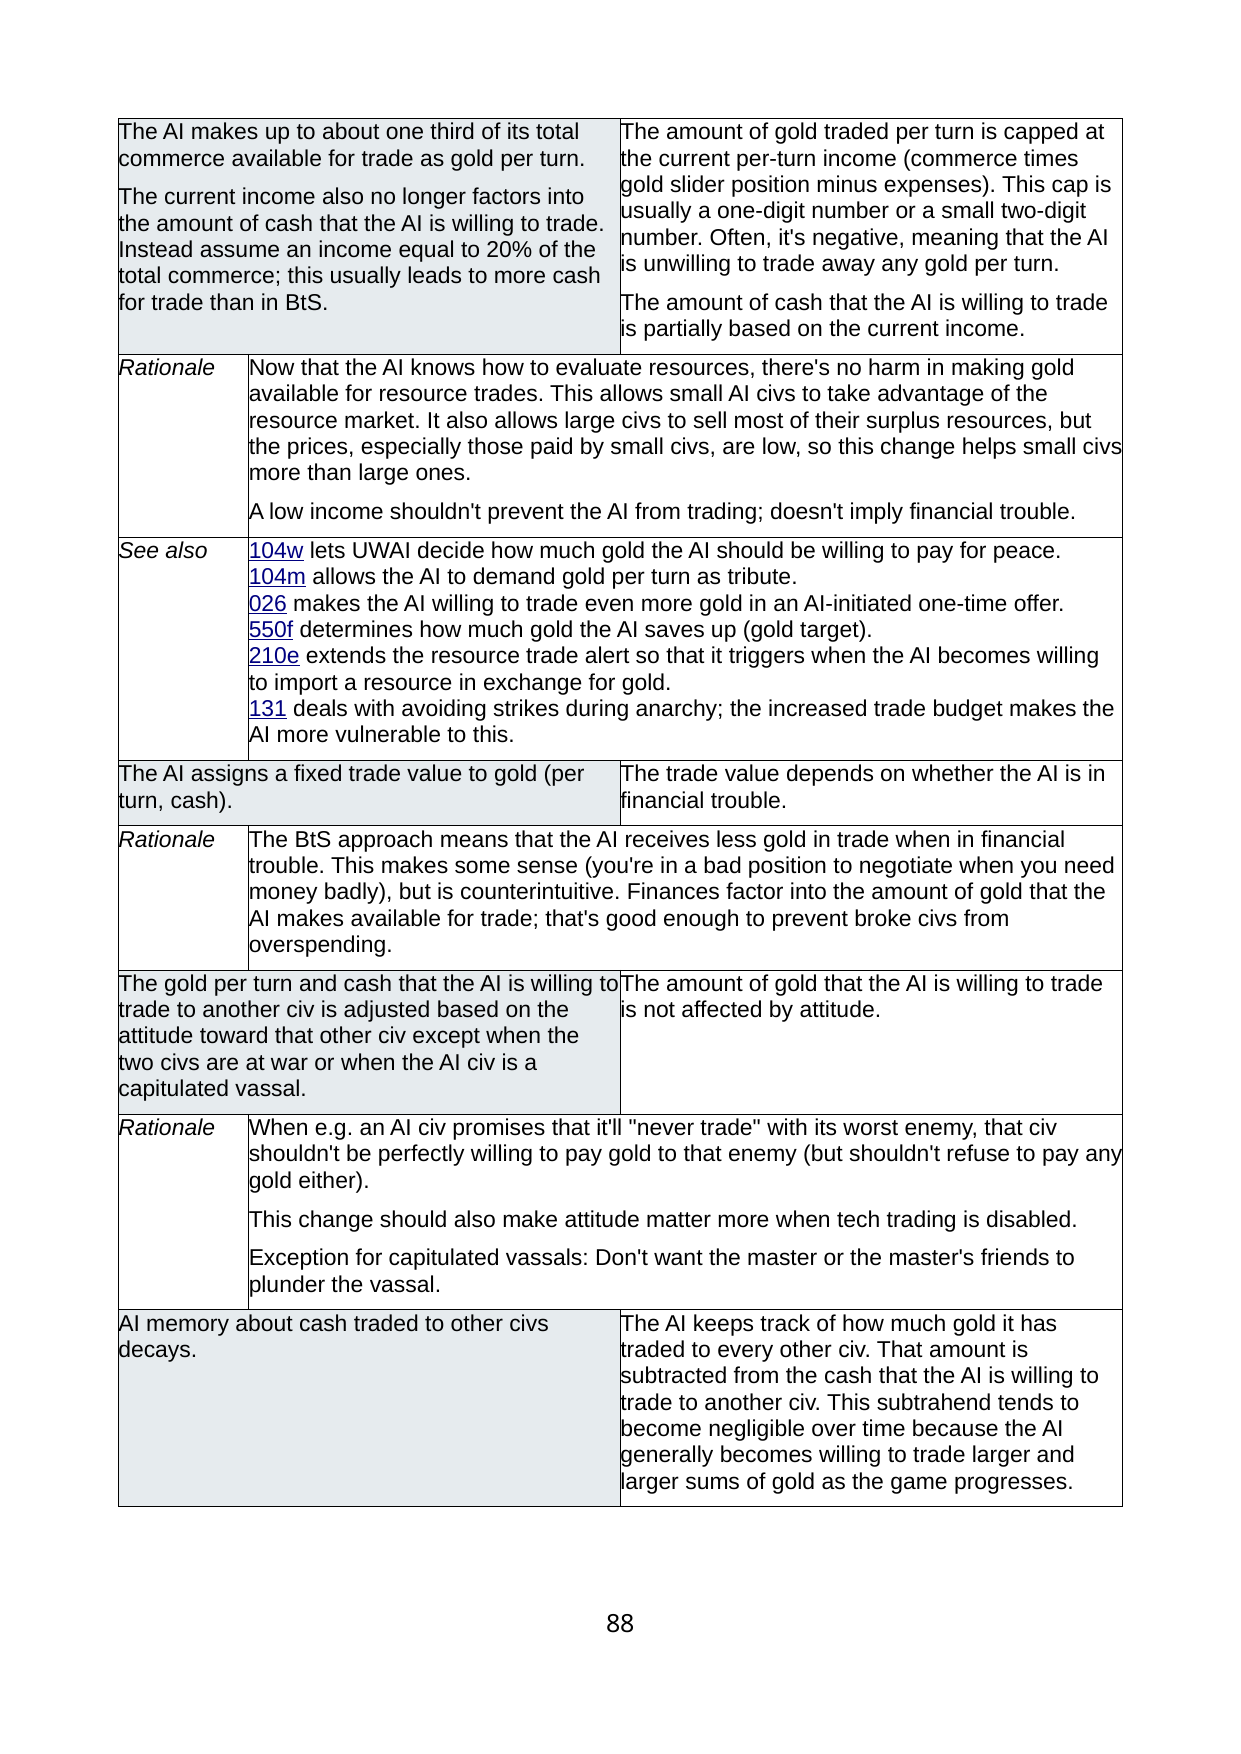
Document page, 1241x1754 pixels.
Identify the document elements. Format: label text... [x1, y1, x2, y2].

table_cell The amount of gold traded per turn is capped at the current per-turn income (commerce times gold slider position minus expenses). This cap is usually a one-digit number or a small two-digit number. Often, it's negative, meaning that the AI is unwilling to trade away any gold per turn. The amount of cash that the AI is willing to trade is partially based on the current income. [621, 119, 1122, 354]
table_cell Rationale [119, 1115, 248, 1309]
table_cell The AI assigns a fixed trade value to gold (per turn, cash). [119, 761, 620, 825]
table_cell 104w lets UWAI decide how much gold the AI should be willing to pay for peace. 104m allows the AI to demand gold per turn as tribute. 026 makes the AI willing to trade even more gold in an AI-initiated one-time offer. 550f determines how much gold the AI saves up (gold target). 210e extends the resource trade alert so that it triggers when the AI becomes willing to import a resource in exchange for gold. 131 deals with avoiding strikes during anarchy; the increased trade budget makes the AI more vulnerable to this. [249, 538, 1122, 760]
table_cell The BtS approach means that the AI receives less gold in trade when in financial trouble. This makes some sense (you're in a bad position to negotiate when you need money badly), but is counterintuitive. Finances factor into the amount of gold that the AI makes available for trade; that's good enough to prevent broke civs from overspending. [249, 826, 1122, 970]
table_cell AI memory about cash traded to other civs decays. [119, 1310, 620, 1506]
table_cell Rationale [119, 355, 248, 537]
table_cell Rationale [119, 826, 248, 970]
table_cell Now that the AI knows how to evaluate resources, there's no harm in making gold available for resource trades. This allows small AI civs to take advantage of the resource market. It also allows large civs to sell most of their surplus resources, but the prices, especially those paid by small civs, are low, so this change helps small civs more than large ones. A low income shouldn't prevent the AI from trading; doesn't imply financial trouble. [249, 355, 1122, 537]
table_cell See also [119, 538, 248, 760]
table_cell The gold per turn and cash that the AI is willing to trade to another civ is adjusted based on the attitude toward that other civ except when the two civs are at war or when the AI civ is a capitulated vassal. [119, 971, 620, 1114]
table_cell The AI makes up to about one third of its total commerce available for trade as gold per turn. The current income also no longer factors into the amount of cash that the AI is willing to trade. Instead assume an income equal to 20% of the total commerce; this usually leads to more cash for trade than in BtS. [119, 119, 620, 354]
table_cell When e.g. an AI civ promises that it'll "never trade" with its worst enemy, that civ shouldn't be perfectly willing to pay gold to that enemy (but shouldn't refuse to pay any gold either). This change should also make attitude matter more when tech trading is disabled. Exception for capitulated vassals: Don't want the master or the master's friends to plunder the vassal. [249, 1115, 1122, 1309]
table_cell The trade value depends on whether the AI is in financial trouble. [621, 761, 1122, 825]
table_cell The AI keeps track of how much gold it has traded to every other civ. That amount is subtracted from the cash that the AI is willing to trade to another civ. This subtrahend tends to become negligible over time because the AI generally becomes willing to trade larger and larger sums of gold as the game progresses. [621, 1310, 1122, 1506]
table_cell The amount of gold that the AI is willing to trade is not affected by attitude. [621, 971, 1122, 1114]
